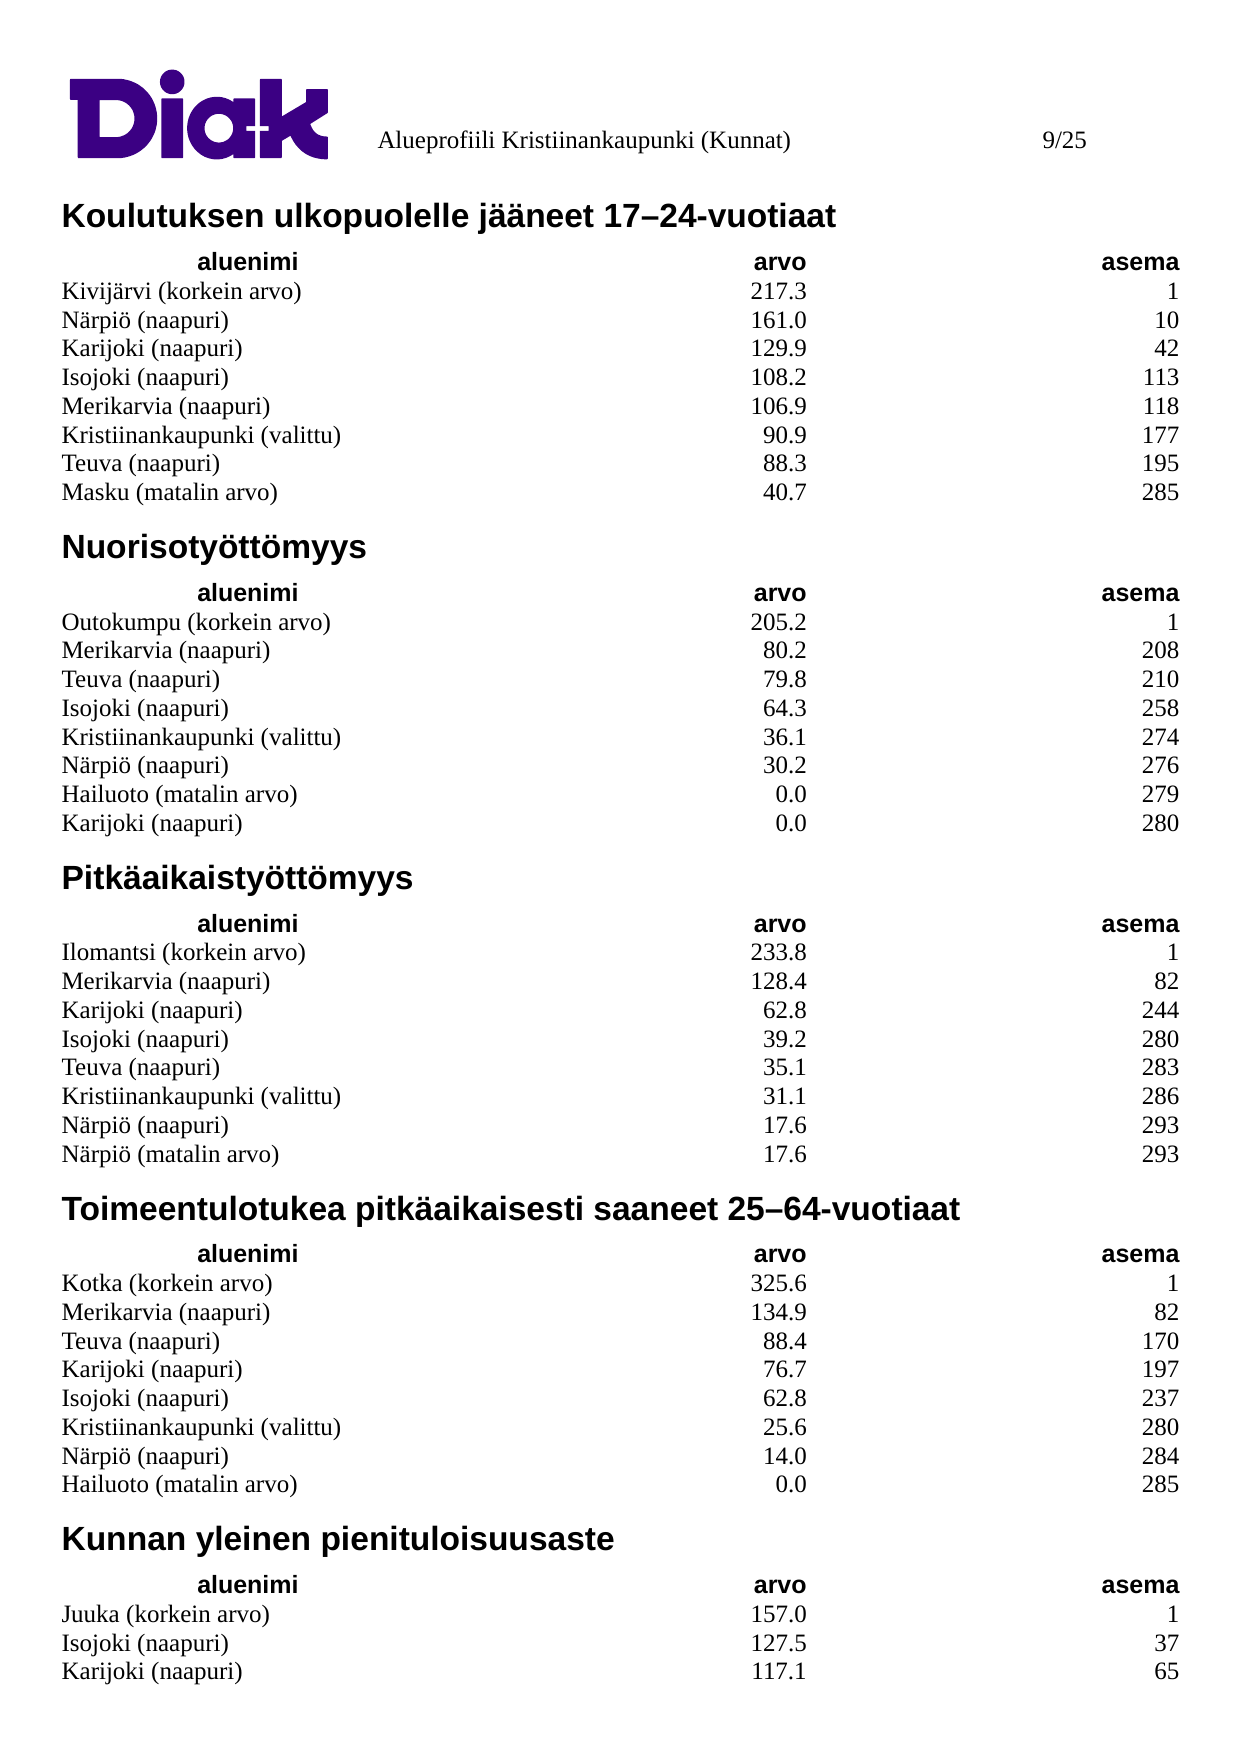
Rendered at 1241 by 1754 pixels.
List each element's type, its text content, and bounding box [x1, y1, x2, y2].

table_cell 82 [806, 1297, 1179, 1326]
table_cell Outokumpu (korkein arvo) [61, 607, 434, 636]
subtitle Nuorisotyöttömyys [61, 527, 1179, 566]
table_cell 128.4 [434, 966, 806, 995]
table_header aluenimi [61, 1570, 434, 1599]
table_cell Merikarvia (naapuri) [61, 636, 434, 664]
table_cell 62.8 [434, 1383, 806, 1412]
table_cell Isojoki (naapuri) [61, 1383, 434, 1412]
table_cell 17.6 [434, 1139, 806, 1167]
table_cell 40.7 [434, 477, 806, 506]
table_cell Närpiö (naapuri) [61, 1110, 434, 1139]
table_cell 90.9 [434, 420, 806, 448]
table_cell Karijoki (naapuri) [61, 334, 434, 362]
table_cell Kristiinankaupunki (valittu) [61, 722, 434, 751]
table_cell 113 [806, 362, 1179, 391]
table_cell 0.0 [434, 808, 806, 837]
table_cell 286 [806, 1081, 1179, 1110]
table_cell Teuva (naapuri) [61, 1053, 434, 1081]
table_cell 1 [806, 276, 1179, 305]
table_cell 1 [806, 938, 1179, 966]
subtitle Toimeentulotukea pitkäaikaisesti saaneet 25–64-vuotiaat [61, 1188, 1179, 1227]
table_cell 1 [806, 607, 1179, 636]
table_cell 0.0 [434, 1470, 806, 1498]
table_cell 129.9 [434, 334, 806, 362]
table_header asema [806, 1570, 1179, 1599]
table_cell Kotka (korkein arvo) [61, 1268, 434, 1297]
table_cell 10 [806, 305, 1179, 333]
table_cell Närpiö (naapuri) [61, 1441, 434, 1469]
table_cell Ilomantsi (korkein arvo) [61, 938, 434, 966]
table_cell Kristiinankaupunki (valittu) [61, 1081, 434, 1110]
table_cell Juuka (korkein arvo) [61, 1599, 434, 1628]
table_header arvo [434, 247, 806, 276]
table_cell 258 [806, 693, 1179, 722]
table_cell 205.2 [434, 607, 806, 636]
table_cell Teuva (naapuri) [61, 664, 434, 693]
table_cell Merikarvia (naapuri) [61, 1297, 434, 1326]
table_cell 80.2 [434, 636, 806, 664]
table_cell 42 [806, 334, 1179, 362]
table_cell 1 [806, 1599, 1179, 1628]
subtitle Kunnan yleinen pienituloisuusaste [61, 1519, 1179, 1558]
table_cell 280 [806, 1024, 1179, 1052]
table_cell 195 [806, 449, 1179, 477]
table_cell Teuva (naapuri) [61, 1326, 434, 1354]
table_cell Kristiinankaupunki (valittu) [61, 420, 434, 448]
table_cell 157.0 [434, 1599, 806, 1628]
table_header aluenimi [61, 578, 434, 607]
table_cell 1 [806, 1268, 1179, 1297]
table_cell 117.1 [434, 1656, 806, 1685]
table_cell 276 [806, 751, 1179, 779]
table_header asema [806, 909, 1179, 937]
table_cell 108.2 [434, 362, 806, 391]
subtitle Pitkäaikaistyöttömyys [61, 858, 1179, 896]
table_cell Kristiinankaupunki (valittu) [61, 1412, 434, 1441]
table_header arvo [434, 909, 806, 937]
table_cell Närpiö (naapuri) [61, 751, 434, 779]
table_cell 88.4 [434, 1326, 806, 1354]
table_cell Karijoki (naapuri) [61, 995, 434, 1024]
table_cell 36.1 [434, 722, 806, 751]
table_cell 244 [806, 995, 1179, 1024]
table_cell 64.3 [434, 693, 806, 722]
table_cell 210 [806, 664, 1179, 693]
table_cell Hailuoto (matalin arvo) [61, 779, 434, 808]
table_cell 79.8 [434, 664, 806, 693]
table_header aluenimi [61, 247, 434, 276]
table_cell Isojoki (naapuri) [61, 1628, 434, 1656]
table_cell 161.0 [434, 305, 806, 333]
table_header arvo [434, 578, 806, 607]
subtitle Koulutuksen ulkopuolelle jääneet 17–24-vuotiaat [61, 196, 1179, 235]
table_cell 25.6 [434, 1412, 806, 1441]
table_cell 14.0 [434, 1441, 806, 1469]
table_cell 65 [806, 1656, 1179, 1685]
table_cell 76.7 [434, 1355, 806, 1383]
table_cell 17.6 [434, 1110, 806, 1139]
table_cell 280 [806, 808, 1179, 837]
table_cell Merikarvia (naapuri) [61, 966, 434, 995]
table_header arvo [434, 1570, 806, 1599]
table_header arvo [434, 1240, 806, 1268]
table_cell 170 [806, 1326, 1179, 1354]
table_cell Teuva (naapuri) [61, 449, 434, 477]
table_cell 62.8 [434, 995, 806, 1024]
table_cell 177 [806, 420, 1179, 448]
table_cell Isojoki (naapuri) [61, 362, 434, 391]
table_cell 82 [806, 966, 1179, 995]
table_cell 217.3 [434, 276, 806, 305]
table_cell 37 [806, 1628, 1179, 1656]
table_cell Karijoki (naapuri) [61, 1355, 434, 1383]
table_cell Närpiö (matalin arvo) [61, 1139, 434, 1167]
table_cell Merikarvia (naapuri) [61, 391, 434, 420]
table_cell 285 [806, 477, 1179, 506]
table_cell Hailuoto (matalin arvo) [61, 1470, 434, 1498]
table_cell 280 [806, 1412, 1179, 1441]
table_cell Kivijärvi (korkein arvo) [61, 276, 434, 305]
table_cell 325.6 [434, 1268, 806, 1297]
table_cell 283 [806, 1053, 1179, 1081]
table_cell 127.5 [434, 1628, 806, 1656]
table_header asema [806, 1240, 1179, 1268]
table_cell 285 [806, 1470, 1179, 1498]
table_cell 208 [806, 636, 1179, 664]
table_cell Isojoki (naapuri) [61, 693, 434, 722]
table_cell Karijoki (naapuri) [61, 808, 434, 837]
table_cell 293 [806, 1110, 1179, 1139]
table_header aluenimi [61, 909, 434, 937]
table_cell 39.2 [434, 1024, 806, 1052]
table_cell Isojoki (naapuri) [61, 1024, 434, 1052]
table_cell 197 [806, 1355, 1179, 1383]
table_cell 88.3 [434, 449, 806, 477]
table_header asema [806, 578, 1179, 607]
table_header aluenimi [61, 1240, 434, 1268]
table_cell 30.2 [434, 751, 806, 779]
table_cell Masku (matalin arvo) [61, 477, 434, 506]
table_cell 237 [806, 1383, 1179, 1412]
table_cell 118 [806, 391, 1179, 420]
table_cell 106.9 [434, 391, 806, 420]
table_cell 31.1 [434, 1081, 806, 1110]
table_cell 233.8 [434, 938, 806, 966]
table_cell 293 [806, 1139, 1179, 1167]
table_cell 274 [806, 722, 1179, 751]
table_cell 284 [806, 1441, 1179, 1469]
table_cell 35.1 [434, 1053, 806, 1081]
table_header asema [806, 247, 1179, 276]
table_cell 0.0 [434, 779, 806, 808]
table_cell 134.9 [434, 1297, 806, 1326]
table_cell Karijoki (naapuri) [61, 1656, 434, 1685]
table_cell 279 [806, 779, 1179, 808]
table_cell Närpiö (naapuri) [61, 305, 434, 333]
